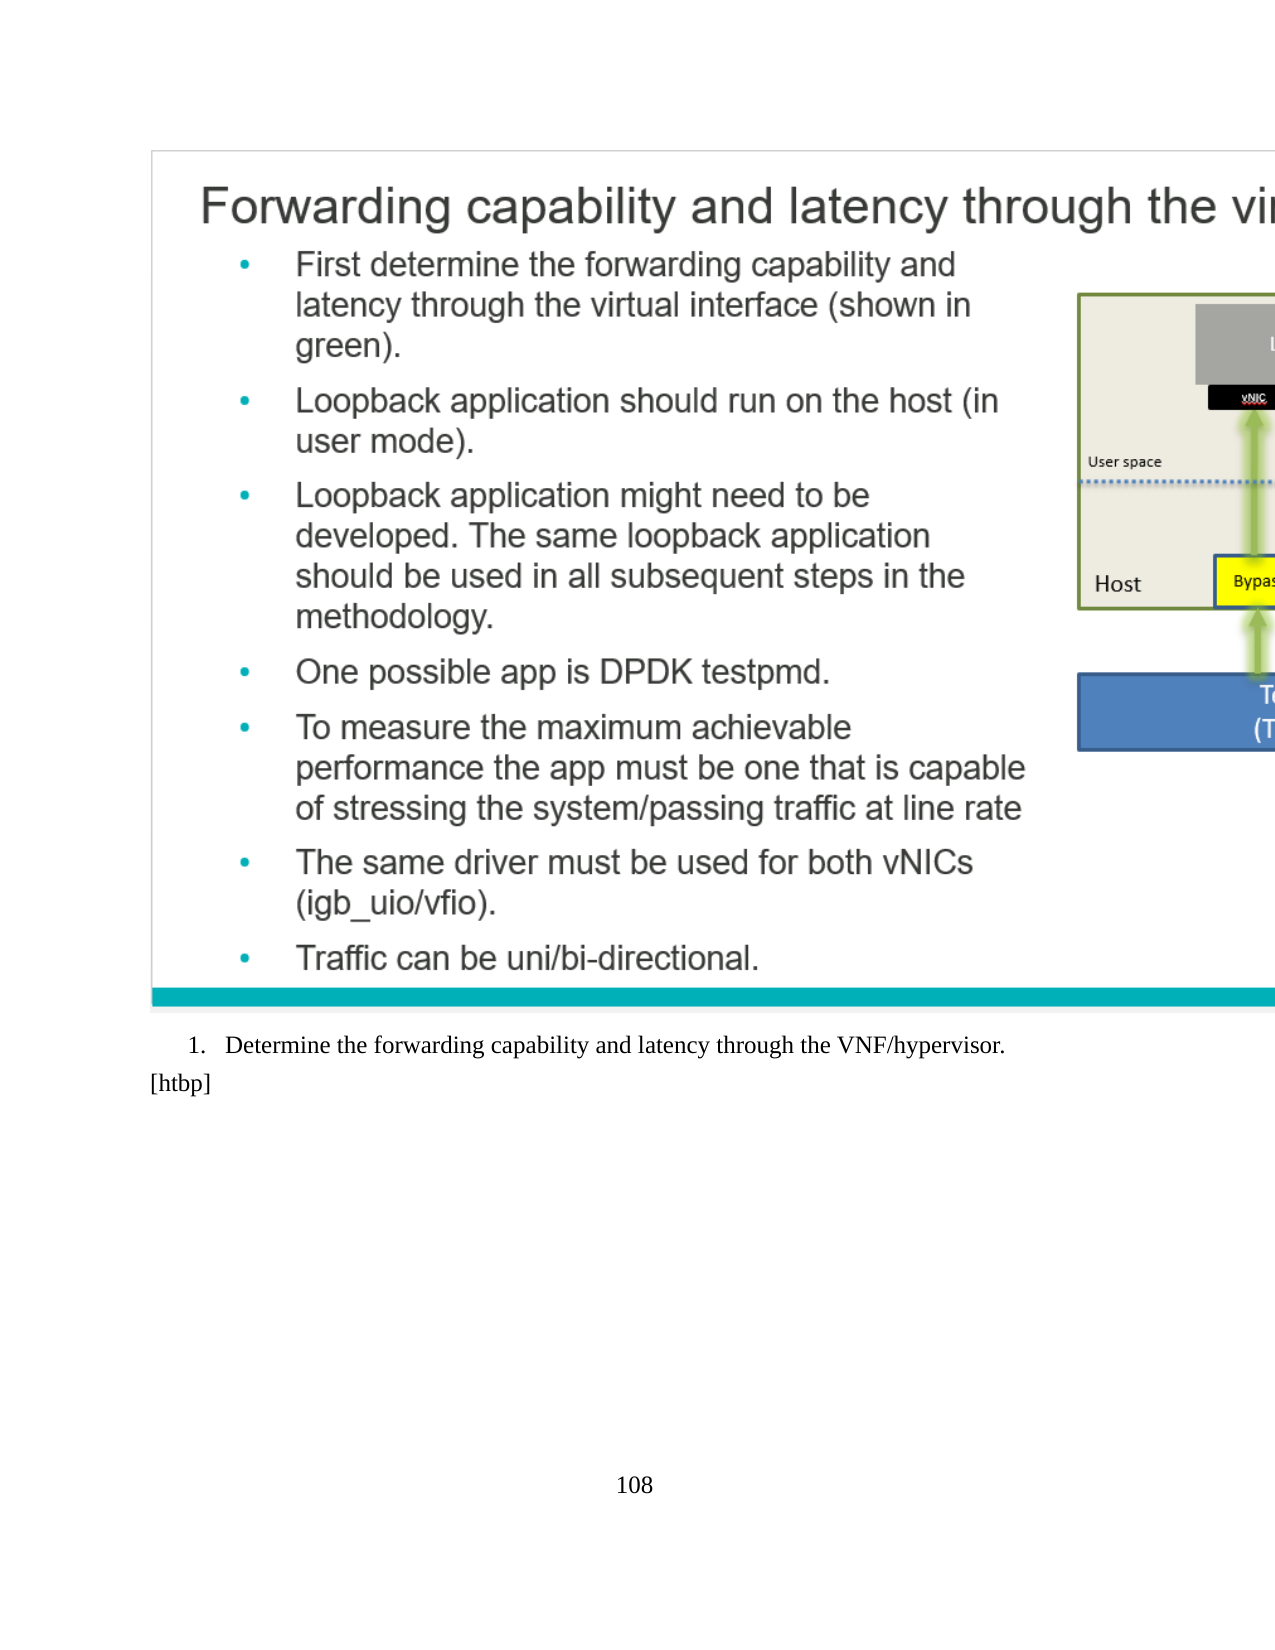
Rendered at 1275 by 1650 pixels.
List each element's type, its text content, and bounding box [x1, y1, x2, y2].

list Determine the forwarding capability and latency through the VNF/hypervisor. [187, 1030, 1125, 1059]
picture [150, 150, 1275, 1013]
text [htbp] [150, 1068, 1125, 1097]
